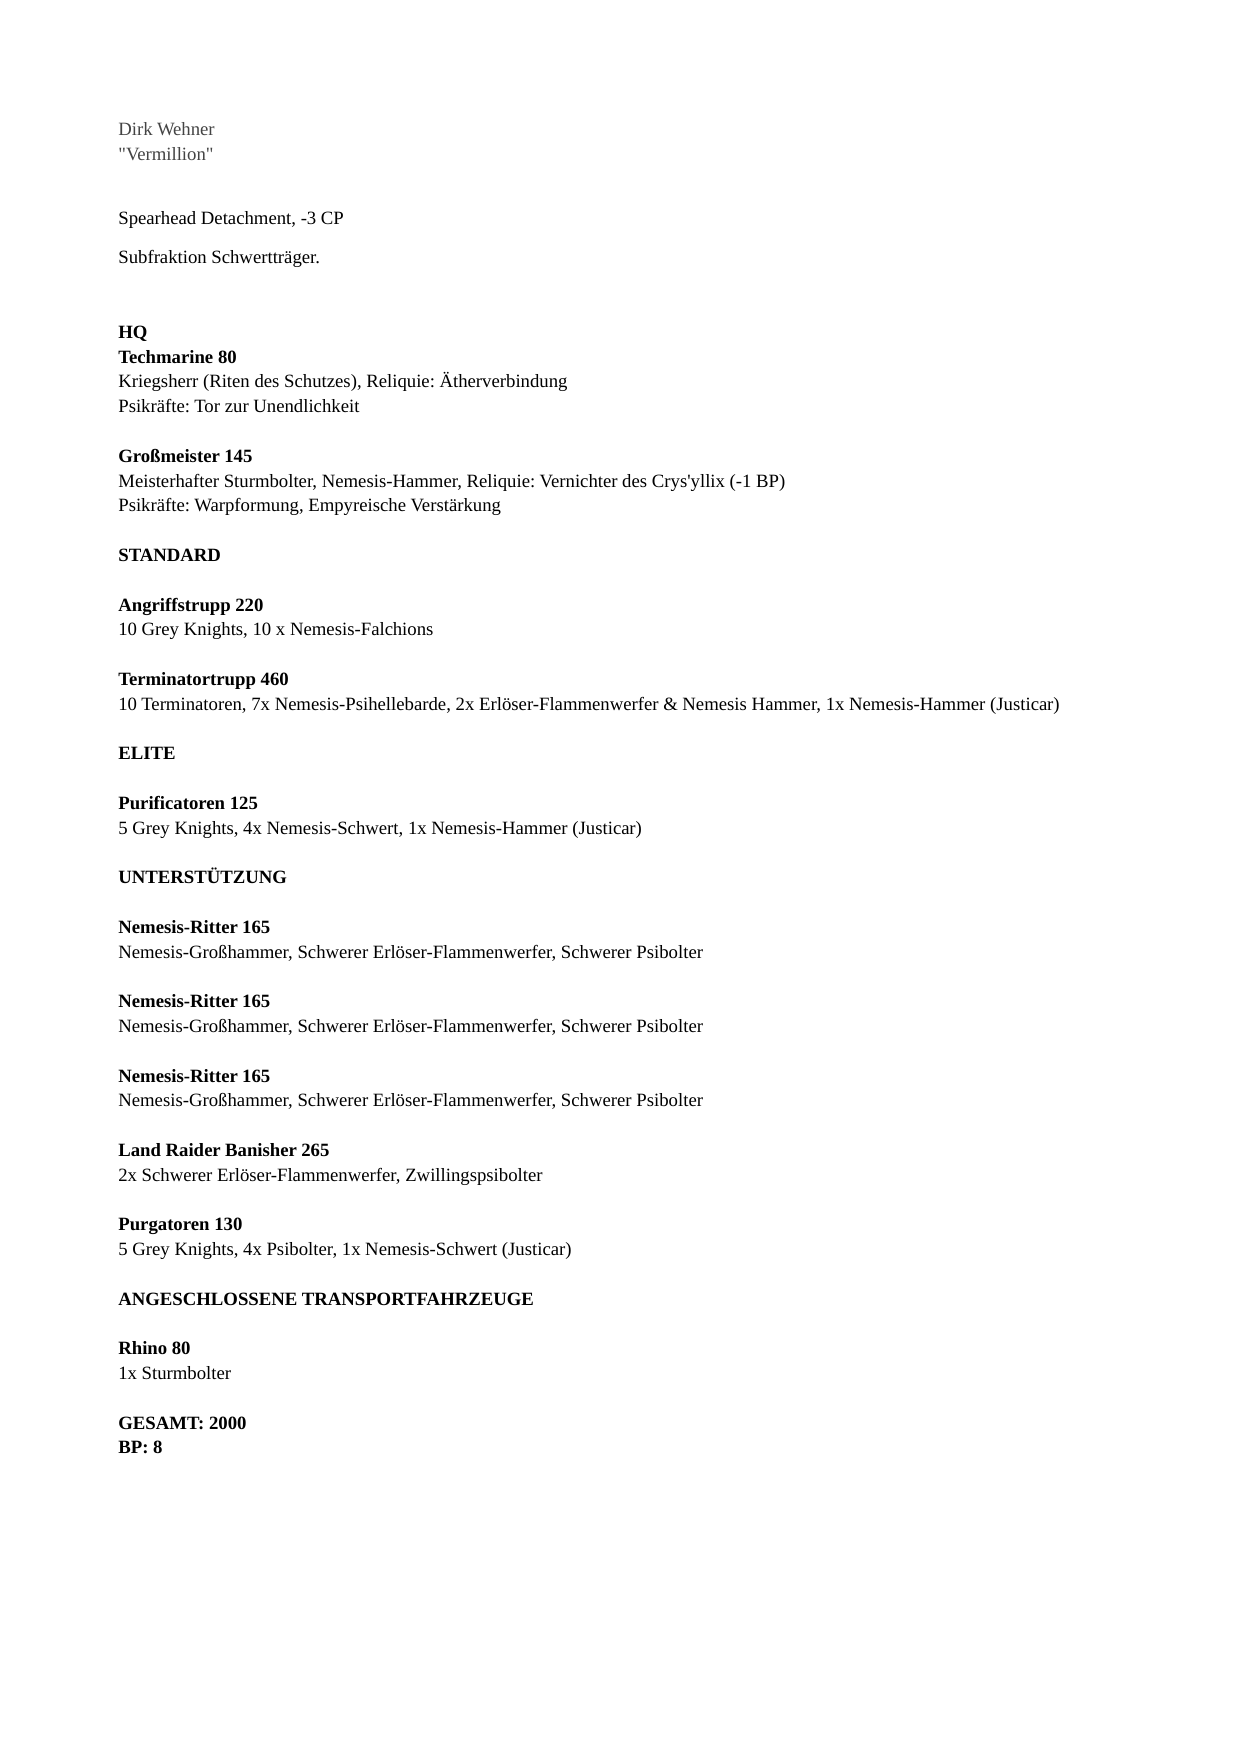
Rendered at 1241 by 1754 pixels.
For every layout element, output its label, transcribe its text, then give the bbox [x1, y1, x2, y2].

text "Vermillion" [118, 143, 1122, 164]
text Spearhead Detachment, -3 CP [118, 207, 1122, 229]
text Dirk Wehner [118, 118, 1122, 140]
text Subfraktion Schwertträger. HQ Techmarine 80 Kriegsherr (Riten des Schutzes), Reliquie: Ätherverbindung Psikräfte: Tor zur Unendlichkeit Großmeister 145 Meisterhafter Sturmbolter, Nemesis-Hammer, Reliquie: Vernichter des Crys'yllix (-1 BP) Psikräfte: Warpformung, Empyreische Verstärkung STANDARD Angriffstrupp 220 10 Grey Knights, 10 x Nemesis-Falchions Terminatortrupp 460 10 Terminatoren, 7x Nemesis-Psihellebarde, 2x Erlöser-Flammenwerfer & Nemesis Hammer, 1x Nemesis-Hammer (Justicar) ELITE Purificatoren 125 5 Grey Knights, 4x Nemesis-Schwert, 1x Nemesis-Hammer (Justicar) UNTERSTÜTZUNG Nemesis-Ritter 165 Nemesis-Großhammer, Schwerer Erlöser-Flammenwerfer, Schwerer Psibolter Nemesis-Ritter 165 Nemesis-Großhammer, Schwerer Erlöser-Flammenwerfer, Schwerer Psibolter Nemesis-Ritter 165 Nemesis-Großhammer, Schwerer Erlöser-Flammenwerfer, Schwerer Psibolter Land Raider Banisher 265 2x Schwerer Erlöser-Flammenwerfer, Zwillingspsibolter Purgatoren 130 5 Grey Knights, 4x Psibolter, 1x Nemesis-Schwert (Justicar) ANGESCHLOSSENE TRANSPORTFAHRZEUGE Rhino 80 1x Sturmbolter GESAMT: 2000 BP: 8 [118, 246, 1122, 1458]
